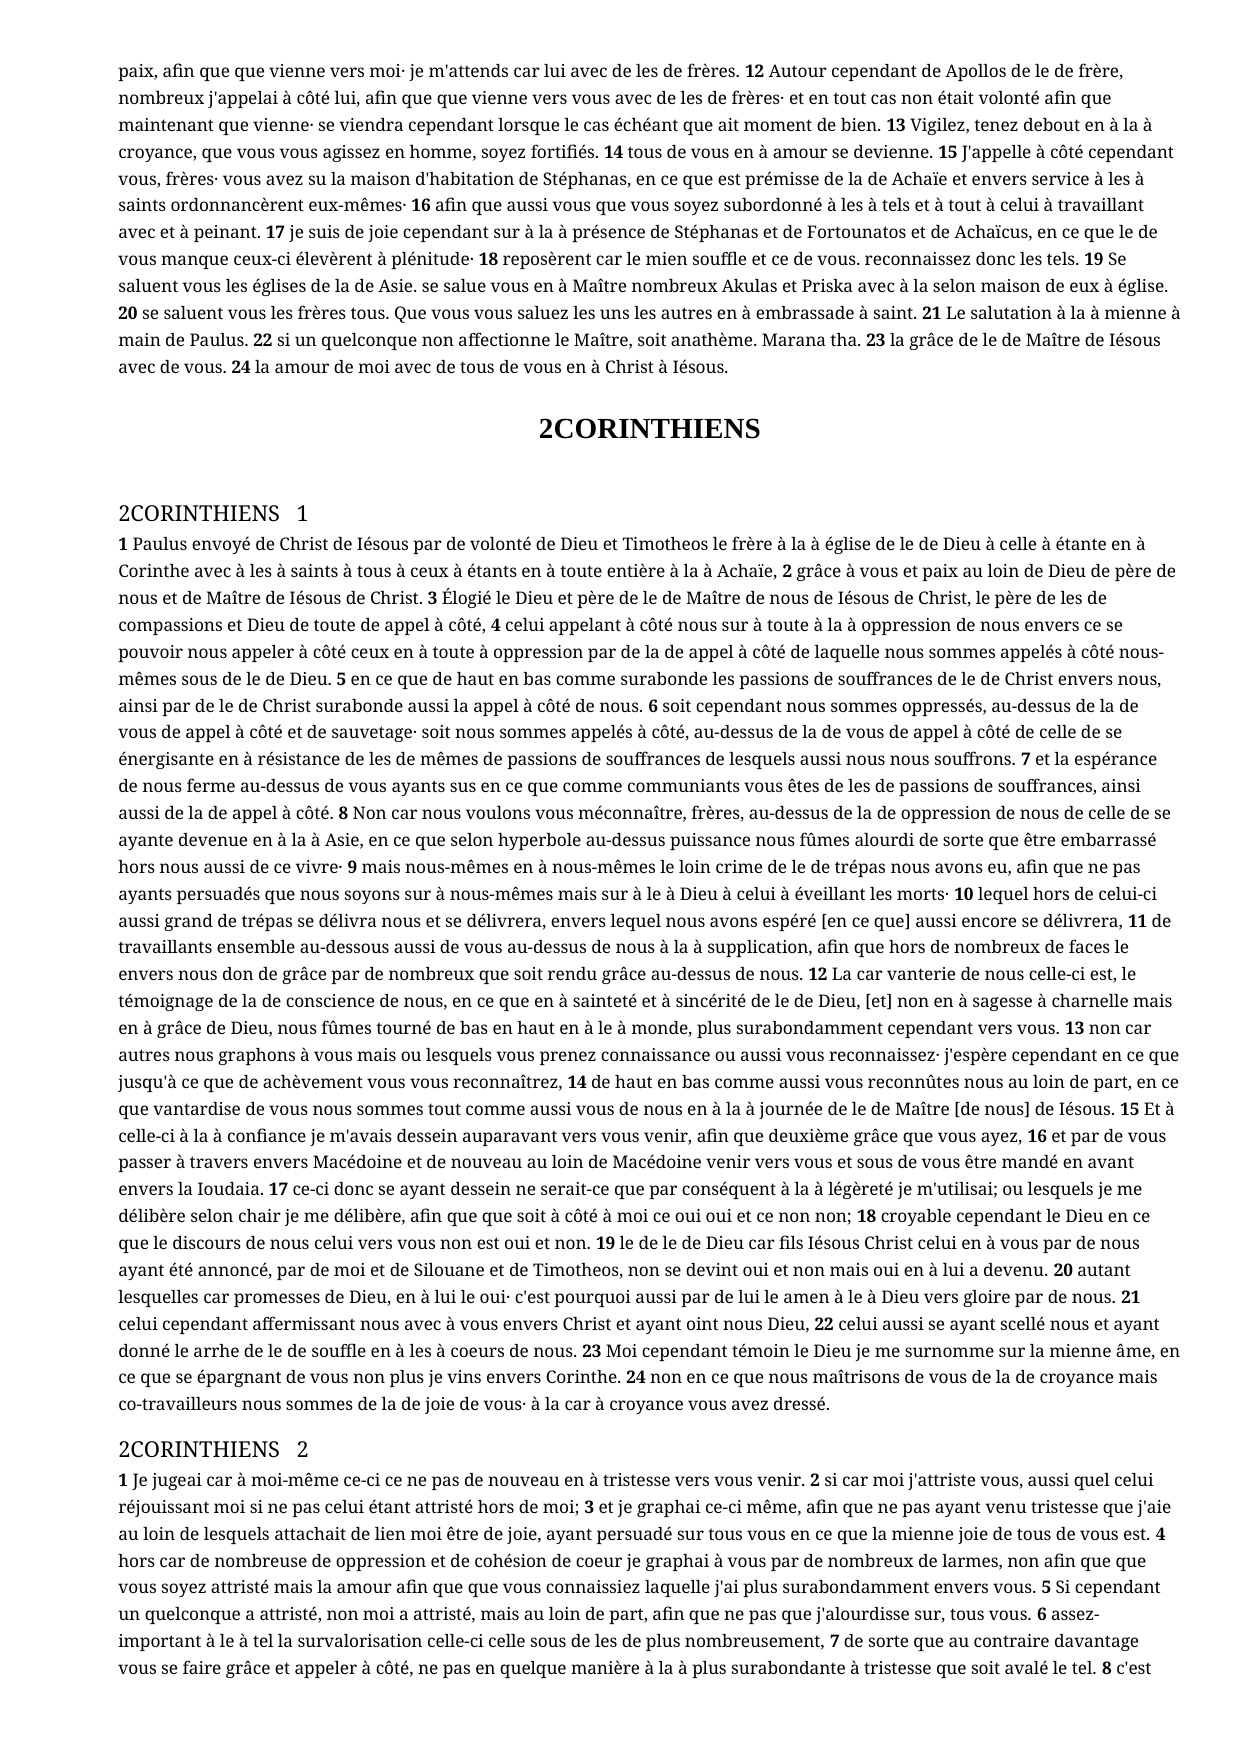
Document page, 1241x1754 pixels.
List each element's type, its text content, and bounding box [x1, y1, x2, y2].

subtitle 2CORINTHIENS [118, 411, 1181, 444]
text 2CORINTHIENS 1 [118, 498, 1181, 528]
text 1 Je jugeai car à moi-même ce-ci ce ne pas de nouveau en à tristesse vers vous venir. 2 si car moi j'attriste vous, aussi quel celui réjouissant moi si ne pas celui étant attristé hors de moi; 3 et je graphai ce-ci même, afin que ne pas ayant venu tristesse que j'aie au loin de lesquels attachait de lien moi être de joie, ayant persuadé sur tous vous en ce que la mienne joie de tous de vous est. 4 hors car de nombreuse de oppression et de cohésion de coeur je graphai à vous par de nombreux de larmes, non afin que que vous soyez attristé mais la amour afin que que vous connaissiez laquelle j'ai plus surabondamment envers vous. 5 Si cependant un quelconque a attristé, non moi a attristé, mais au loin de part, afin que ne pas que j'alourdisse sur, tous vous. 6 assez-important à le à tel la survalorisation celle-ci celle sous de les de plus nombreusement, 7 de sorte que au contraire davantage vous se faire grâce et appeler à côté, ne pas en quelque manière à la à plus surabondante à tristesse que soit avalé le tel. 8 c'est [118, 1468, 1181, 1679]
text paix, afin que que vienne vers moi· je m'attends car lui avec de les de frères. 12 Autour cependant de Apollos de le de frère, nombreux j'appelai à côté lui, afin que que vienne vers vous avec de les de frères· et en tout cas non était volonté afin que maintenant que vienne· se viendra cependant lorsque le cas échéant que ait moment de bien. 13 Vigilez, tenez debout en à la à croyance, que vous vous agissez en homme, soyez fortifiés. 14 tous de vous en à amour se devienne. 15 J'appelle à côté cependant vous, frères· vous avez su la maison d'habitation de Stéphanas, en ce que est prémisse de la de Achaïe et envers service à les à saints ordonnancèrent eux-mêmes· 16 afin que aussi vous que vous soyez subordonné à les à tels et à tout à celui à travaillant avec et à peinant. 17 je suis de joie cependant sur à la à présence de Stéphanas et de Fortounatos et de Achaïcus, en ce que le de vous manque ceux-ci élevèrent à plénitude· 18 reposèrent car le mien souffle et ce de vous. reconnaissez donc les tels. 19 Se saluent vous les églises de la de Asie. se salue vous en à Maître nombreux Akulas et Priska avec à la selon maison de eux à église. 20 se saluent vous les frères tous. Que vous vous saluez les uns les autres en à embrassade à saint. 21 Le salutation à la à mienne à main de Paulus. 22 si un quelconque non affectionne le Maître, soit anathème. Marana tha. 23 la grâce de le de Maître de Iésous avec de vous. 24 la amour de moi avec de tous de vous en à Christ à Iésous. [118, 59, 1181, 378]
text 2CORINTHIENS 2 [118, 1434, 1181, 1464]
text 1 Paulus envoyé de Christ de Iésous par de volonté de Dieu et Timotheos le frère à la à église de le de Dieu à celle à étante en à Corinthe avec à les à saints à tous à ceux à étants en à toute entière à la à Achaïe, 2 grâce à vous et paix au loin de Dieu de père de nous et de Maître de Iésous de Christ. 3 Élogié le Dieu et père de le de Maître de nous de Iésous de Christ, le père de les de compassions et Dieu de toute de appel à côté, 4 celui appelant à côté nous sur à toute à la à oppression de nous envers ce se pouvoir nous appeler à côté ceux en à toute à oppression par de la de appel à côté de laquelle nous sommes appelés à côté nous-mêmes sous de le de Dieu. 5 en ce que de haut en bas comme surabonde les passions de souffrances de le de Christ envers nous, ainsi par de le de Christ surabonde aussi la appel à côté de nous. 6 soit cependant nous sommes oppressés, au-dessus de la de vous de appel à côté et de sauvetage· soit nous sommes appelés à côté, au-dessus de la de vous de appel à côté de celle de se énergisante en à résistance de les de mêmes de passions de souffrances de lesquels aussi nous nous souffrons. 7 et la espérance de nous ferme au-dessus de vous ayants sus en ce que comme communiants vous êtes de les de passions de souffrances, ainsi aussi de la de appel à côté. 8 Non car nous voulons vous méconnaître, frères, au-dessus de la de oppression de nous de celle de se ayante devenue en à la à Asie, en ce que selon hyperbole au-dessus puissance nous fûmes alourdi de sorte que être embarrassé hors nous aussi de ce vivre· 9 mais nous-mêmes en à nous-mêmes le loin crime de le de trépas nous avons eu, afin que ne pas ayants persuadés que nous soyons sur à nous-mêmes mais sur à le à Dieu à celui à éveillant les morts· 10 lequel hors de celui-ci aussi grand de trépas se délivra nous et se délivrera, envers lequel nous avons espéré [en ce que] aussi encore se délivrera, 11 de travaillants ensemble au-dessous aussi de vous au-dessus de nous à la à supplication, afin que hors de nombreux de faces le envers nous don de grâce par de nombreux que soit rendu grâce au-dessus de nous. 12 La car vanterie de nous celle-ci est, le témoignage de la de conscience de nous, en ce que en à sainteté et à sincérité de le de Dieu, [et] non en à sagesse à charnelle mais en à grâce de Dieu, nous fûmes tourné de bas en haut en à le à monde, plus surabondamment cependant vers vous. 13 non car autres nous graphons à vous mais ou lesquels vous prenez connaissance ou aussi vous reconnaissez· j'espère cependant en ce que jusqu'à ce que de achèvement vous vous reconnaîtrez, 14 de haut en bas comme aussi vous reconnûtes nous au loin de part, en ce que vantardise de vous nous sommes tout comme aussi vous de nous en à la à journée de le de Maître [de nous] de Iésous. 15 Et à celle-ci à la à confiance je m'avais dessein auparavant vers vous venir, afin que deuxième grâce que vous ayez, 16 et par de vous passer à travers envers Macédoine et de nouveau au loin de Macédoine venir vers vous et sous de vous être mandé en avant envers la Ioudaia. 17 ce-ci donc se ayant dessein ne serait-ce que par conséquent à la à légèreté je m'utilisai; ou lesquels je me délibère selon chair je me délibère, afin que que soit à côté à moi ce oui oui et ce non non; 18 croyable cependant le Dieu en ce que le discours de nous celui vers vous non est oui et non. 19 le de le de Dieu car fils Iésous Christ celui en à vous par de nous ayant été annoncé, par de moi et de Silouane et de Timotheos, non se devint oui et non mais oui en à lui a devenu. 20 autant lesquelles car promesses de Dieu, en à lui le oui· c'est pourquoi aussi par de lui le amen à le à Dieu vers gloire par de nous. 21 celui cependant affermissant nous avec à vous envers Christ et ayant oint nous Dieu, 22 celui aussi se ayant scellé nous et ayant donné le arrhe de le de souffle en à les à coeurs de nous. 23 Moi cependant témoin le Dieu je me surnomme sur la mienne âme, en ce que se épargnant de vous non plus je vins envers Corinthe. 24 non en ce que nous maîtrisons de vous de la de croyance mais co-travailleurs nous sommes de la de joie de vous· à la car à croyance vous avez dressé. [118, 532, 1181, 1416]
